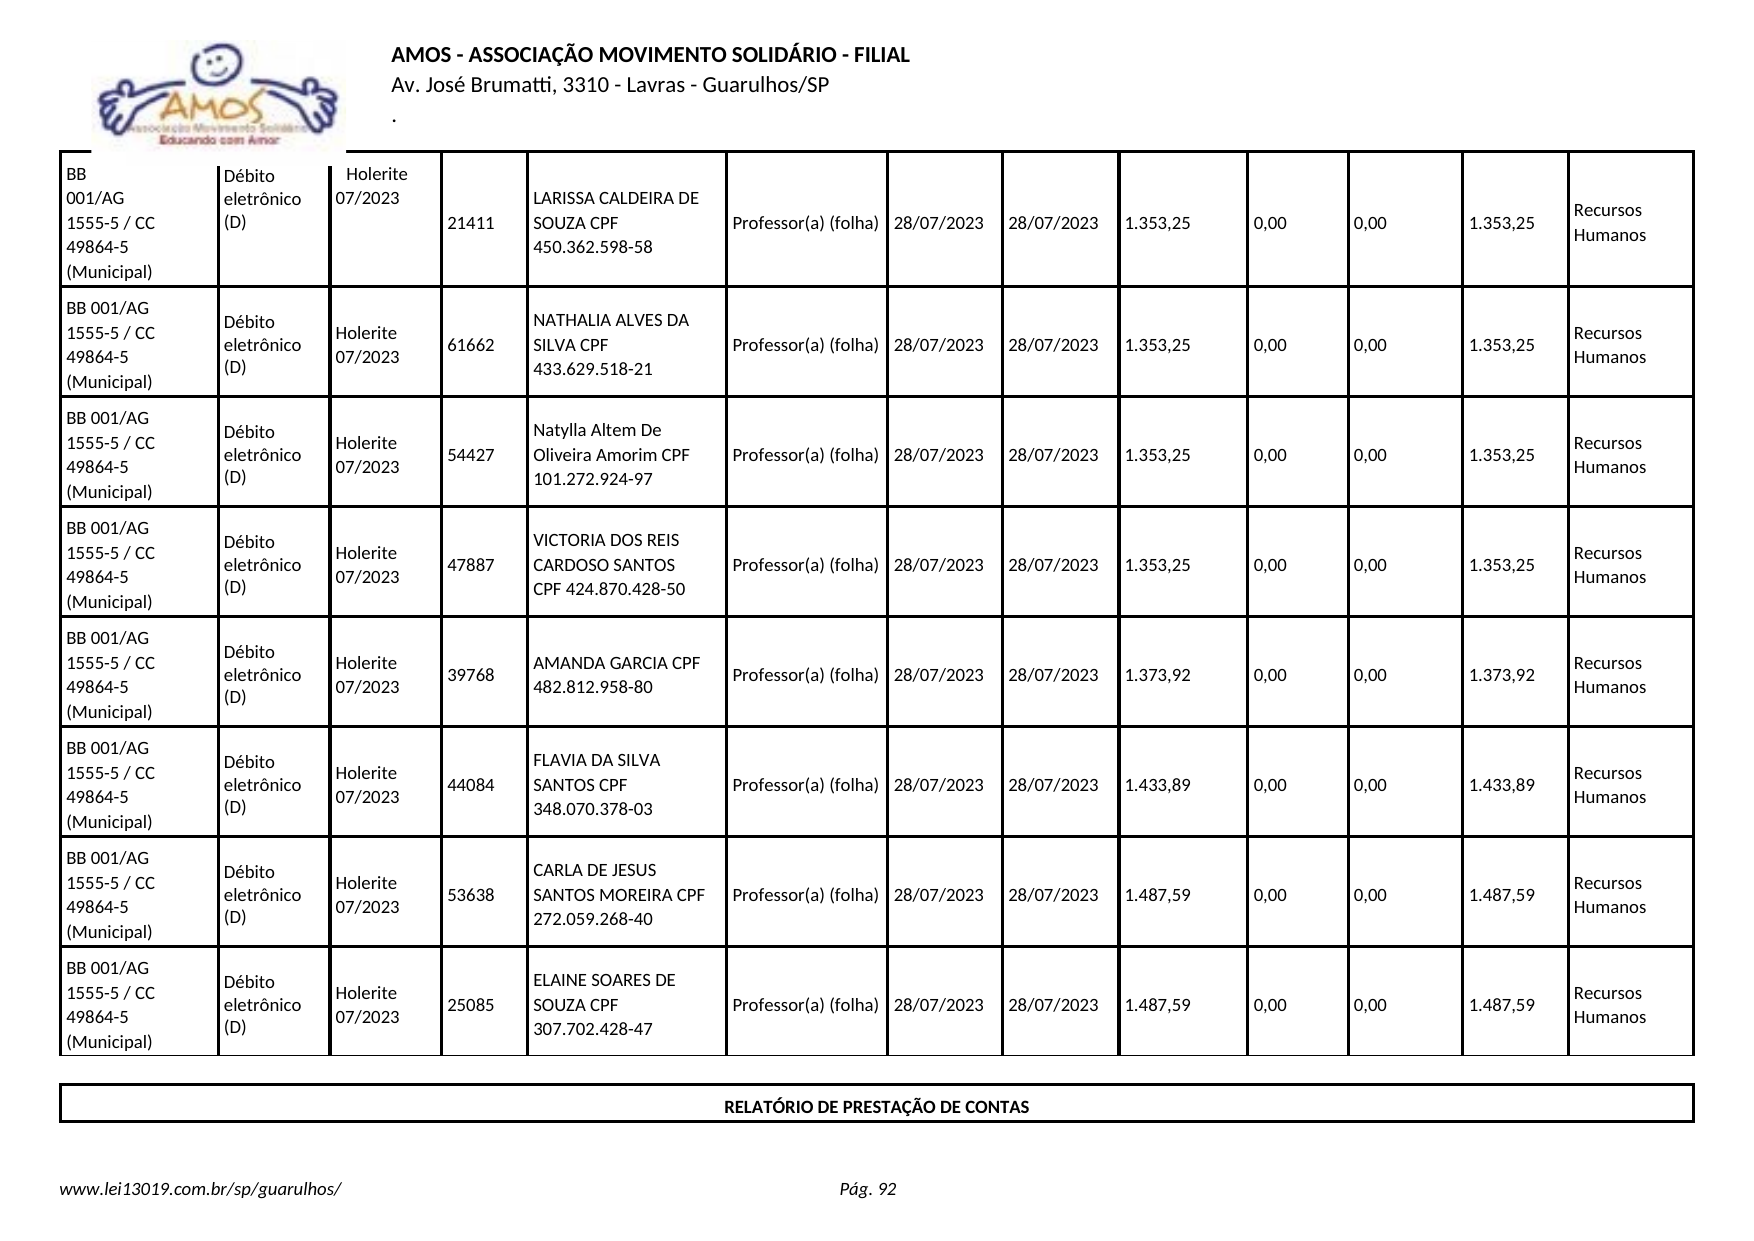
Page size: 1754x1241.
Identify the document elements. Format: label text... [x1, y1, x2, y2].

table_cell 28/07/2023 [889, 288, 1001, 394]
table_cell 1.353,25 [1121, 398, 1246, 504]
table_cell 0,00 [1350, 288, 1461, 394]
table_cell 0,00 [1350, 153, 1461, 284]
table_cell Professor(a) (folha) [728, 948, 886, 1054]
table_cell 1.353,25 [1121, 153, 1246, 284]
table_cell 1.433,89 [1464, 728, 1567, 834]
table_cell Débito eletrônico (D) [220, 948, 328, 1054]
table_cell Recursos Humanos [1570, 398, 1692, 504]
table_cell 0,00 [1350, 398, 1461, 504]
table_cell 21411 [443, 153, 526, 284]
table_cell 0,00 [1249, 398, 1347, 504]
table_cell Professor(a) (folha) [728, 288, 886, 394]
table_cell 0,00 [1350, 728, 1461, 834]
table_cell Holerite 07/2023 [332, 288, 440, 394]
table_cell BB 001/AG 1555-5 / CC 49864-5 (Municipal) [62, 508, 217, 614]
table_cell Recursos Humanos [1570, 838, 1692, 944]
table_cell Recursos Humanos [1570, 153, 1692, 284]
table_cell 1.373,92 [1464, 618, 1567, 724]
table_cell 61662 [443, 288, 526, 394]
table_cell BB 001/AG 1555-5 / CC 49864-5 (Municipal) [62, 618, 217, 724]
table_cell 28/07/2023 [889, 838, 1001, 944]
table_cell Débito eletrônico (D) [220, 398, 328, 504]
table_cell 44084 [443, 728, 526, 834]
table_cell 1.433,89 [1121, 728, 1246, 834]
table_cell Natylla Altem De Oliveira Amorim CPF 101.272.924-97 [529, 398, 725, 504]
table_cell 1.353,25 [1464, 288, 1567, 394]
table_cell 28/07/2023 [889, 948, 1001, 1054]
table_cell Holerite 07/2023 [332, 728, 440, 834]
table_cell 0,00 [1350, 508, 1461, 614]
table_cell 1.373,92 [1121, 618, 1246, 724]
table_cell BB 001/AG 1555-5 / CC 49864-5 (Municipal) [62, 948, 217, 1054]
table_cell Débito eletrônico (D) [220, 508, 328, 614]
table_cell Professor(a) (folha) [728, 398, 886, 504]
table_cell 39768 [443, 618, 526, 724]
table_cell 47887 [443, 508, 526, 614]
table_cell 1.487,59 [1121, 838, 1246, 944]
table_cell 1.487,59 [1464, 838, 1567, 944]
table_cell 28/07/2023 [1004, 508, 1117, 614]
table_cell LARISSA CALDEIRA DE SOUZA CPF 450.362.598-58 [529, 153, 725, 284]
table_cell Holerite 07/2023 [332, 838, 440, 944]
table_cell Holerite 07/2023 [332, 618, 440, 724]
table_header RELATÓRIO DE PRESTAÇÃO DE CONTAS [62, 1086, 1692, 1120]
table_cell 0,00 [1249, 838, 1347, 944]
table_cell Débito eletrônico (D) [220, 838, 328, 944]
table_cell 28/07/2023 [889, 728, 1001, 834]
table_cell BB 001/AG 1555-5 / CC 49864-5 (Municipal) [62, 398, 217, 504]
table_cell ELAINE SOARES DE SOUZA CPF 307.702.428-47 [529, 948, 725, 1054]
table_cell 0,00 [1249, 288, 1347, 394]
table_cell 53638 [443, 838, 526, 944]
table_cell 28/07/2023 [889, 153, 1001, 284]
table_cell Recursos Humanos [1570, 728, 1692, 834]
table_cell 28/07/2023 [1004, 948, 1117, 1054]
table_cell 0,00 [1350, 618, 1461, 724]
table_cell Recursos Humanos [1570, 618, 1692, 724]
table_cell 1.353,25 [1464, 398, 1567, 504]
table_cell Débito eletrônico (D) [220, 288, 328, 394]
table_cell 28/07/2023 [1004, 618, 1117, 724]
table_cell 0,00 [1249, 728, 1347, 834]
table_cell Professor(a) (folha) [728, 153, 886, 284]
table_cell 28/07/2023 [1004, 288, 1117, 394]
table_cell 1.353,25 [1121, 508, 1246, 614]
table_cell VICTORIA DOS REIS CARDOSO SANTOS CPF 424.870.428-50 [529, 508, 725, 614]
table_cell BB 001/AG 1555-5 / CC 49864-5 (Municipal) [62, 838, 217, 944]
table_cell Holerite 07/2023 [332, 153, 440, 284]
table_cell Professor(a) (folha) [728, 618, 886, 724]
table_cell 0,00 [1249, 618, 1347, 724]
table_cell 1.487,59 [1121, 948, 1246, 1054]
table_cell CARLA DE JESUS SANTOS MOREIRA CPF 272.059.268-40 [529, 838, 725, 944]
table_cell Professor(a) (folha) [728, 508, 886, 614]
table_cell Recursos Humanos [1570, 508, 1692, 614]
table_cell NATHALIA ALVES DA SILVA CPF 433.629.518-21 [529, 288, 725, 394]
table_cell 28/07/2023 [889, 508, 1001, 614]
table_cell 0,00 [1350, 948, 1461, 1054]
table_cell Débito eletrônico (D) [220, 166, 328, 284]
table_cell 25085 [443, 948, 526, 1054]
table_cell 0,00 [1249, 153, 1347, 284]
table_cell 54427 [443, 398, 526, 504]
table_cell Professor(a) (folha) [728, 838, 886, 944]
table_cell AMANDA GARCIA CPF 482.812.958-80 [529, 618, 725, 724]
table_cell 1.353,25 [1464, 508, 1567, 614]
table_cell Professor(a) (folha) [728, 728, 886, 834]
table_cell Holerite 07/2023 [332, 398, 440, 504]
table_cell 1.353,25 [1121, 288, 1246, 394]
table_cell Recursos Humanos [1570, 288, 1692, 394]
table_cell 0,00 [1249, 948, 1347, 1054]
table_cell 28/07/2023 [889, 398, 1001, 504]
table_cell 28/07/2023 [1004, 153, 1117, 284]
table_cell Holerite 07/2023 [332, 508, 440, 614]
table_cell BB 001/AG 1555-5 / CC 49864-5 (Municipal) [62, 153, 217, 284]
table_cell 28/07/2023 [1004, 838, 1117, 944]
table_cell 1.487,59 [1464, 948, 1567, 1054]
table_cell BB 001/AG 1555-5 / CC 49864-5 (Municipal) [62, 728, 217, 834]
table_cell FLAVIA DA SILVA SANTOS CPF 348.070.378-03 [529, 728, 725, 834]
table_cell Débito eletrônico (D) [220, 618, 328, 724]
table_cell Débito eletrônico (D) [220, 728, 328, 834]
table_cell Holerite 07/2023 [332, 948, 440, 1054]
table_cell 0,00 [1249, 508, 1347, 614]
table_cell 1.353,25 [1464, 153, 1567, 284]
table_cell 28/07/2023 [889, 618, 1001, 724]
table_cell 28/07/2023 [1004, 398, 1117, 504]
table_cell Recursos Humanos [1570, 948, 1692, 1054]
table_cell 0,00 [1350, 838, 1461, 944]
table_cell 28/07/2023 [1004, 728, 1117, 834]
table_cell BB 001/AG 1555-5 / CC 49864-5 (Municipal) [62, 288, 217, 394]
